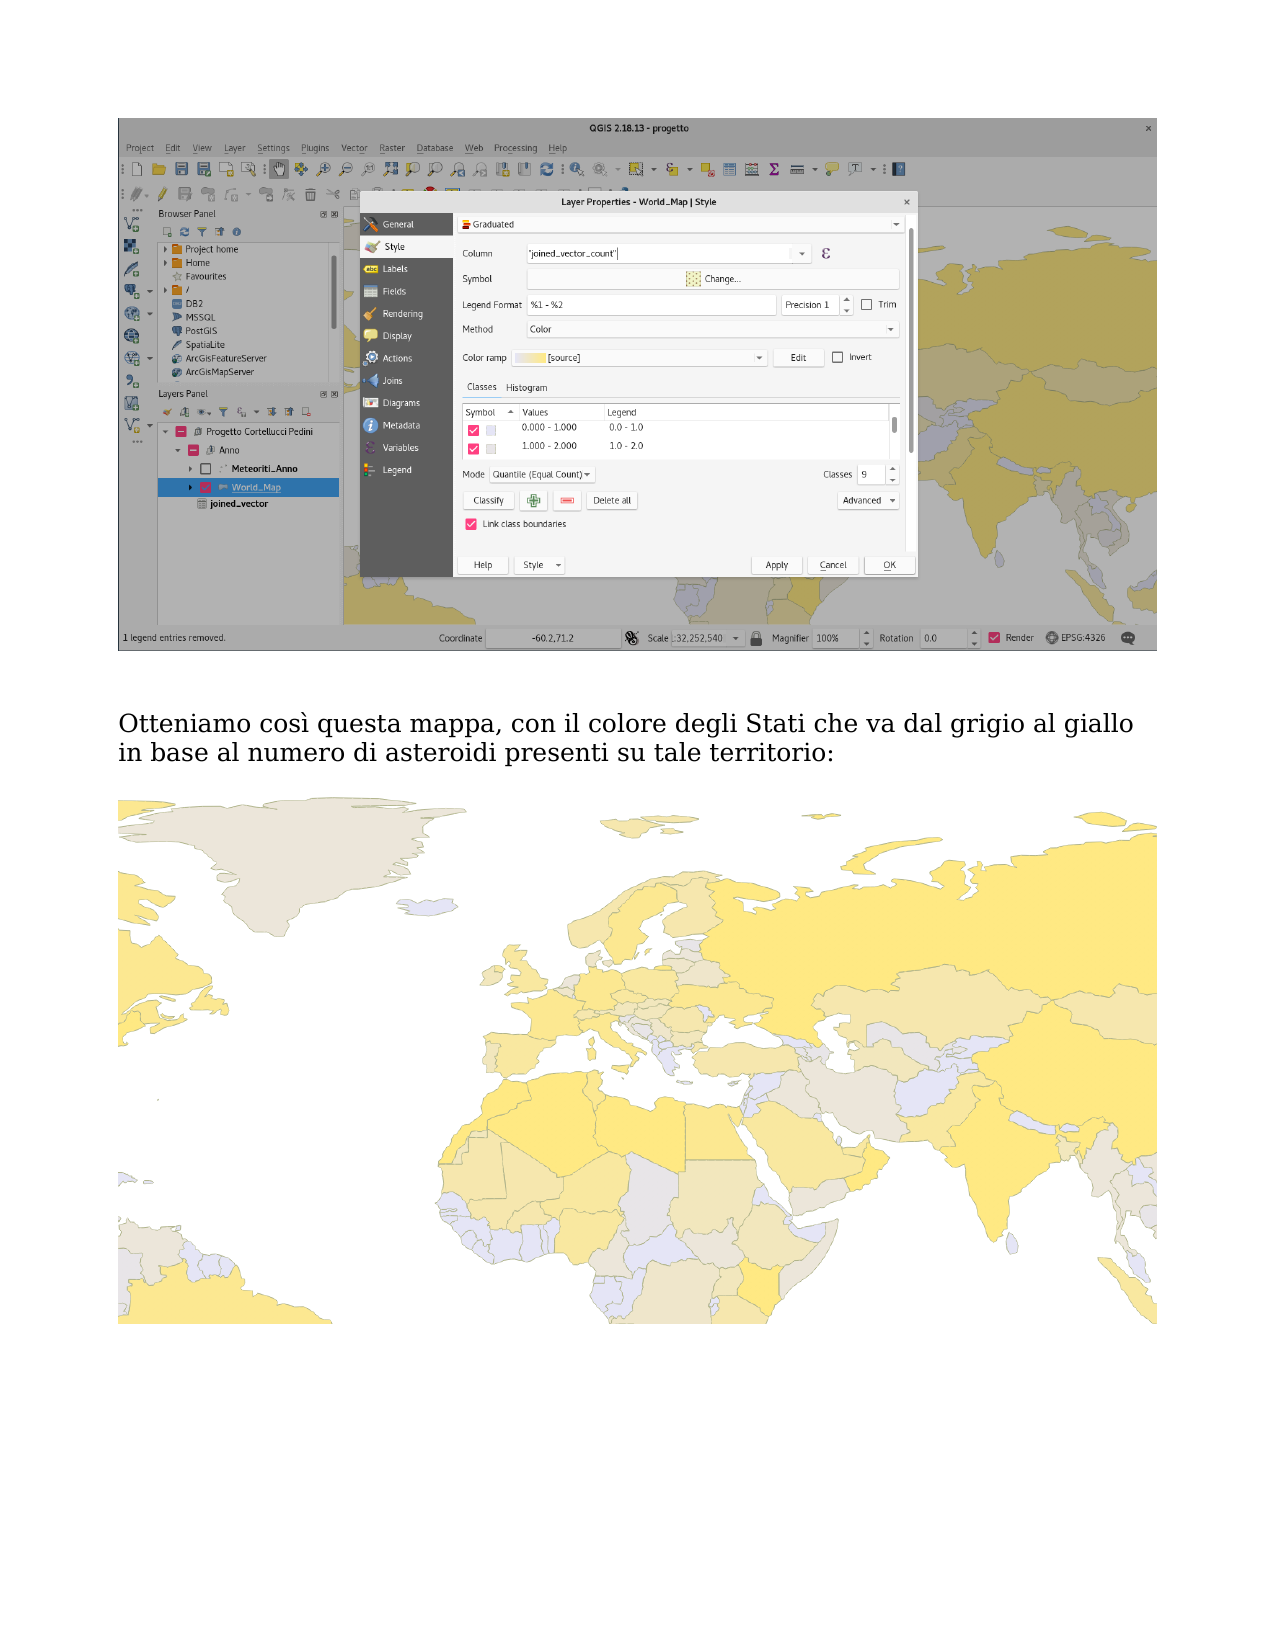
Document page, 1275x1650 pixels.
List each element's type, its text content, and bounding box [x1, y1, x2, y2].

text Otteniamo così questa mappa, con il colore degli Stati che va dal grigio al giallo in base al numero di asteroidi presenti su tale territorio: [118, 709, 1157, 767]
picture [118, 118, 1157, 651]
picture [118, 796, 1157, 1324]
